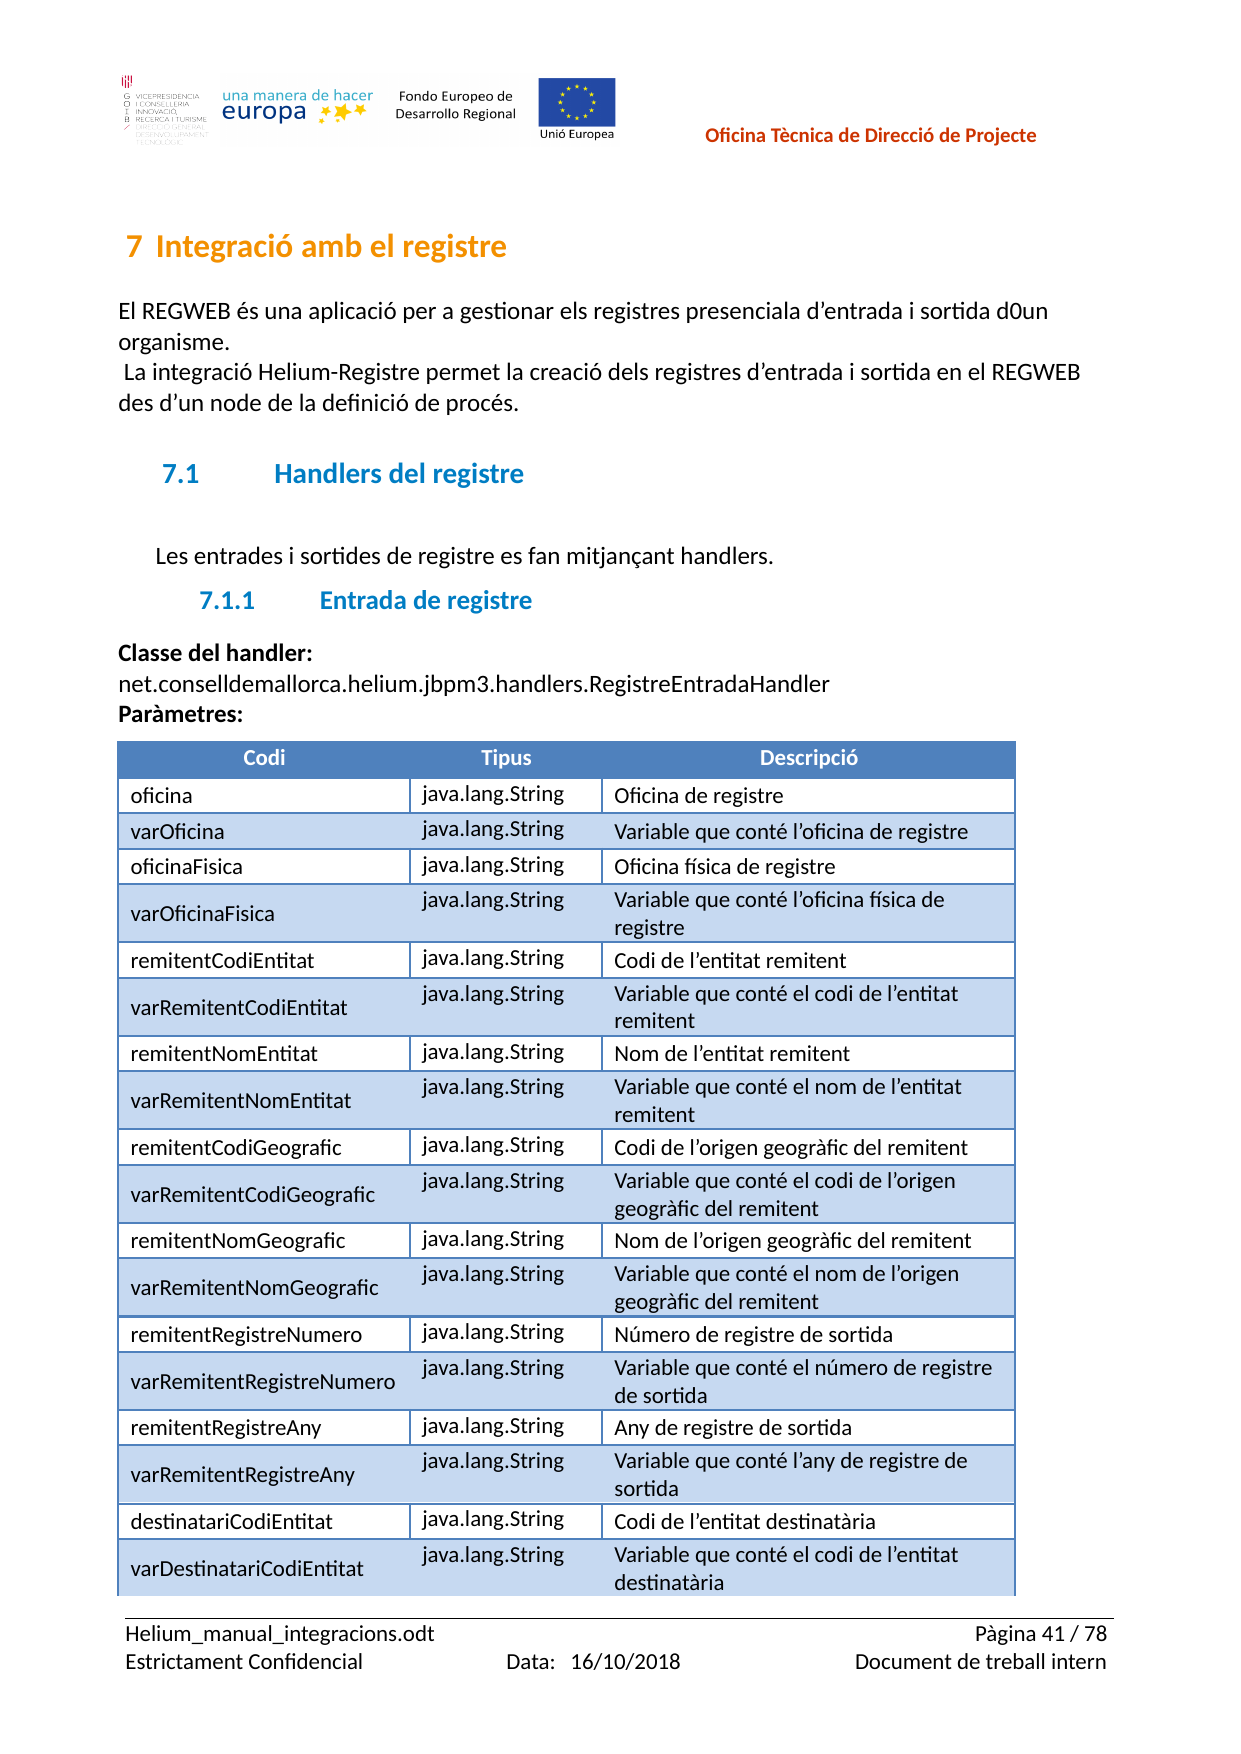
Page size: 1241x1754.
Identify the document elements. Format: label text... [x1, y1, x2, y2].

table_cell Oficina de registre [603, 779, 1014, 812]
table_cell java.lang.String [410, 885, 602, 941]
text net.conselldemallorca.helium.jbpm3.handlers.RegistreEntradaHandler [118, 668, 1122, 698]
table_cell java.lang.String [411, 943, 601, 977]
table_cell Variable que conté el codi de l’entitat remitent [602, 979, 1014, 1035]
table_header Codi [119, 744, 410, 777]
table_cell remitentRegistreNumero [119, 1318, 409, 1351]
picture [118, 73, 213, 147]
table_cell varRemitentNomGeografic [119, 1259, 410, 1315]
table_cell java.lang.String [411, 1505, 601, 1538]
table_cell oficinaFisica [119, 850, 409, 883]
table_cell varDestinatariCodiEntitat [119, 1540, 410, 1596]
table_cell java.lang.String [410, 1072, 602, 1128]
table_cell java.lang.String [410, 1540, 602, 1596]
table_cell Codi de l’origen geogràfic del remitent [603, 1130, 1014, 1164]
table_cell destinatariCodiEntitat [119, 1505, 409, 1538]
table_cell java.lang.String [411, 1318, 601, 1351]
table_cell remitentNomEntitat [119, 1037, 409, 1070]
table_cell java.lang.String [411, 779, 601, 812]
text Les entrades i sortides de registre es fan mitjançant handlers. [155, 540, 1122, 571]
table_cell remitentNomGeografic [119, 1224, 409, 1257]
table_cell oficina [119, 779, 409, 812]
table_cell Variable que conté el codi de l’origen geogràfic del remitent [602, 1166, 1014, 1222]
table_cell Variable que conté l’oficina de registre [602, 814, 1014, 848]
table_cell Variable que conté el codi de l’entitat destinatària [602, 1540, 1014, 1596]
table_cell java.lang.String [410, 979, 602, 1035]
table_cell java.lang.String [411, 1224, 601, 1257]
table_cell varRemitentCodiEntitat [119, 979, 410, 1035]
table_cell remitentRegistreAny [119, 1411, 409, 1444]
table_cell java.lang.String [411, 1411, 601, 1444]
table_header Descripció [602, 744, 1014, 777]
table_cell Oficina física de registre [603, 850, 1014, 883]
table_cell java.lang.String [411, 1037, 601, 1070]
table_cell java.lang.String [410, 1259, 602, 1315]
table_cell java.lang.String [410, 814, 602, 848]
table_cell varRemitentRegistreNumero [119, 1353, 410, 1409]
table_cell Variable que conté l’any de registre de sortida [602, 1446, 1014, 1502]
table_header Tipus [410, 744, 602, 777]
table_cell varRemitentCodiGeografic [119, 1166, 410, 1222]
table_cell Codi de l’entitat remitent [603, 943, 1014, 977]
table_cell varRemitentRegistreAny [119, 1446, 410, 1502]
table_cell Variable que conté el número de registre de sortida [602, 1353, 1014, 1409]
table_cell Variable que conté el nom de l’entitat remitent [602, 1072, 1014, 1128]
table_cell varOficina [119, 814, 410, 848]
text Paràmetres: [118, 698, 1122, 729]
table_cell varRemitentNomEntitat [119, 1072, 410, 1128]
text Classe del handler: [118, 637, 1122, 668]
table_cell Variable que conté el nom de l’origen geogràfic del remitent [602, 1259, 1014, 1315]
table_cell java.lang.String [411, 850, 601, 883]
picture [219, 73, 621, 147]
subtitle Handlers del registre [155, 455, 1122, 490]
table_cell Número de registre de sortida [603, 1318, 1014, 1351]
table_cell java.lang.String [411, 1130, 601, 1164]
subtitle Entrada de registre [193, 583, 1122, 616]
table_cell Variable que conté l’oficina física de registre [602, 885, 1014, 941]
table_cell java.lang.String [410, 1166, 602, 1222]
table_cell java.lang.String [410, 1446, 602, 1502]
table_cell Any de registre de sortida [603, 1411, 1014, 1444]
table_cell remitentCodiEntitat [119, 943, 409, 977]
table_cell Nom de l’origen geogràfic del remitent [603, 1224, 1014, 1257]
table_cell varOficinaFisica [119, 885, 410, 941]
subtitle Integració amb el registre [118, 225, 1122, 266]
table_cell Nom de l’entitat remitent [603, 1037, 1014, 1070]
table_cell remitentCodiGeografic [119, 1130, 409, 1164]
table_cell Codi de l’entitat destinatària [603, 1505, 1014, 1538]
table_cell java.lang.String [410, 1353, 602, 1409]
text El REGWEB és una aplicació per a gestionar els registres presenciala d’entrada i sortida d0un organisme. La integració Helium-Registre permet la creació dels registres d’entrada i sortida en el REGWEB des d’un node de la definició de procés. [118, 295, 1122, 417]
